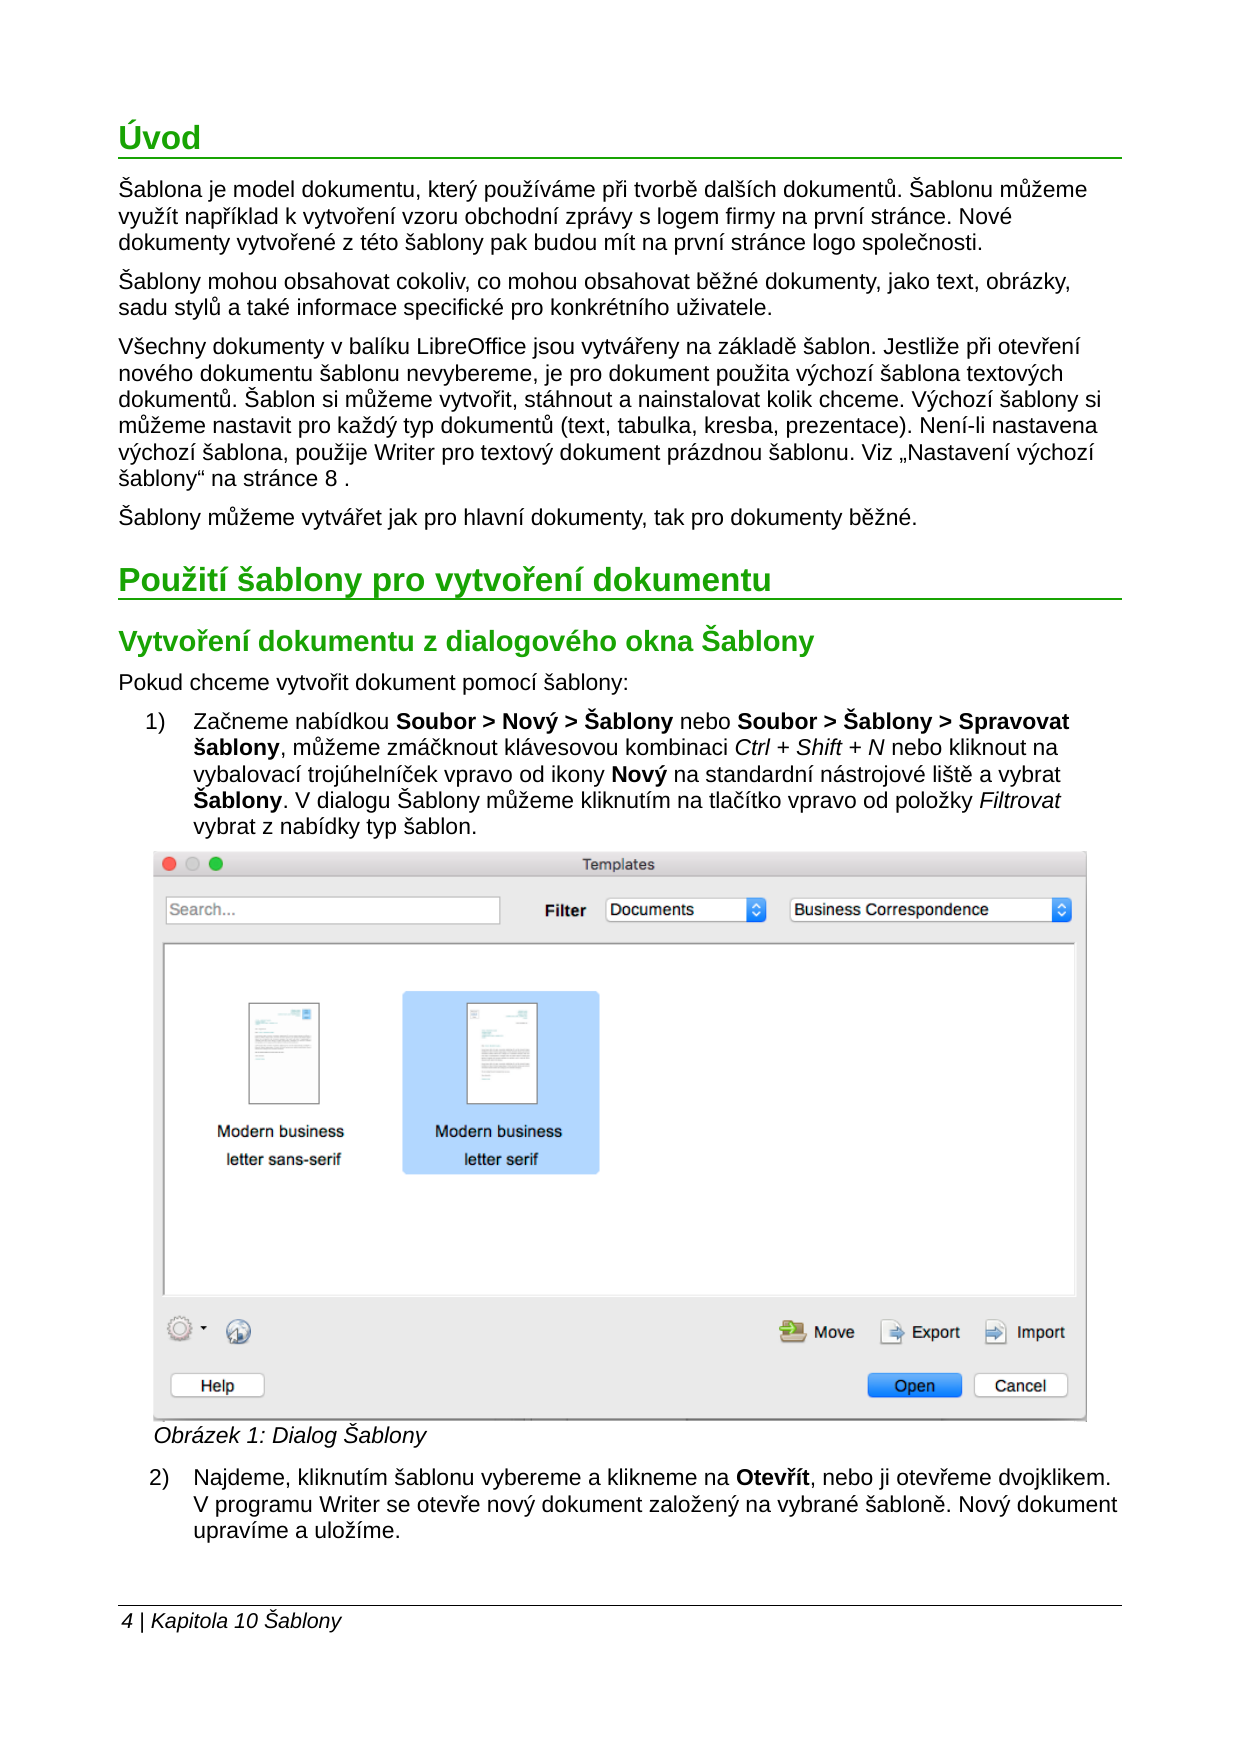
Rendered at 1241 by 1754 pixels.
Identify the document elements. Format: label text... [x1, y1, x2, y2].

subtitle Úvod [118, 118, 1122, 157]
text Všechny dokumenty v balíku LibreOffice jsou vytvářeny na základě šablon. Jestliže při otevření nového dokumentu šablonu nevybereme, je pro dokument použita výchozí šablona textových dokumentů. Šablon si můžeme vytvořit, stáhnout a nainstalovat kolik chceme. Výchozí šablony si můžeme nastavit pro každý typ dokumentů (text, tabulka, kresba, prezentace). Není-li nastavena výchozí šablona, použije Writer pro textový dokument prázdnou šablonu. Viz „Nastavení výchozí šablony“ na stránce 8 . [118, 333, 1122, 491]
subtitle Použití šablony pro vytvoření dokumentu [118, 559, 1122, 598]
text Šablony můžeme vytvářet jak pro hlavní dokumenty, tak pro dokumenty běžné. [118, 504, 1122, 530]
list Začneme nabídkou Soubor > Nový > Šablony nebo Soubor > Šablony > Spravovat šablony, můžeme zmáčknout klávesovou kombinaci Ctrl + Shift + N nebo kliknout na vybalovací trojúhelníček vpravo od ikony Nový na standardní nástrojové liště a vybrat Šablony. V dialogu Šablony můžeme kliknutím na tlačítko vpravo od položky Filtrovat vybrat z nabídky typ šablon. [165, 708, 1122, 840]
text Obrázek 1: Dialog Šablony [153, 1422, 1087, 1448]
picture [153, 851, 1087, 1422]
text Šablony mohou obsahovat cokoliv, co mohou obsahovat běžné dokumenty, jako text, obrázky, sadu stylů a také informace specifické pro konkrétního uživatele. [118, 268, 1122, 321]
text Šablona je model dokumentu, který používáme při tvorbě dalších dokumentů. Šablonu můžeme využít například k vytvoření vzoru obchodní zprávy s logem firmy na první stránce. Nové dokumenty vytvořené z této šablony pak budou mít na první stránce logo společnosti. [118, 176, 1122, 255]
subtitle Vytvoření dokumentu z dialogového okna Šablony [118, 624, 1122, 657]
list Pokud chceme vytvořit dokument pomocí šablony: [118, 669, 1122, 695]
list Najdeme, kliknutím šablonu vybereme a klikneme na Otevřít, nebo ji otevřeme dvojklikem. V programu Writer se otevře nový dokument založený na vybrané šabloně. Nový dokument upravíme a uložíme. [169, 1464, 1122, 1543]
